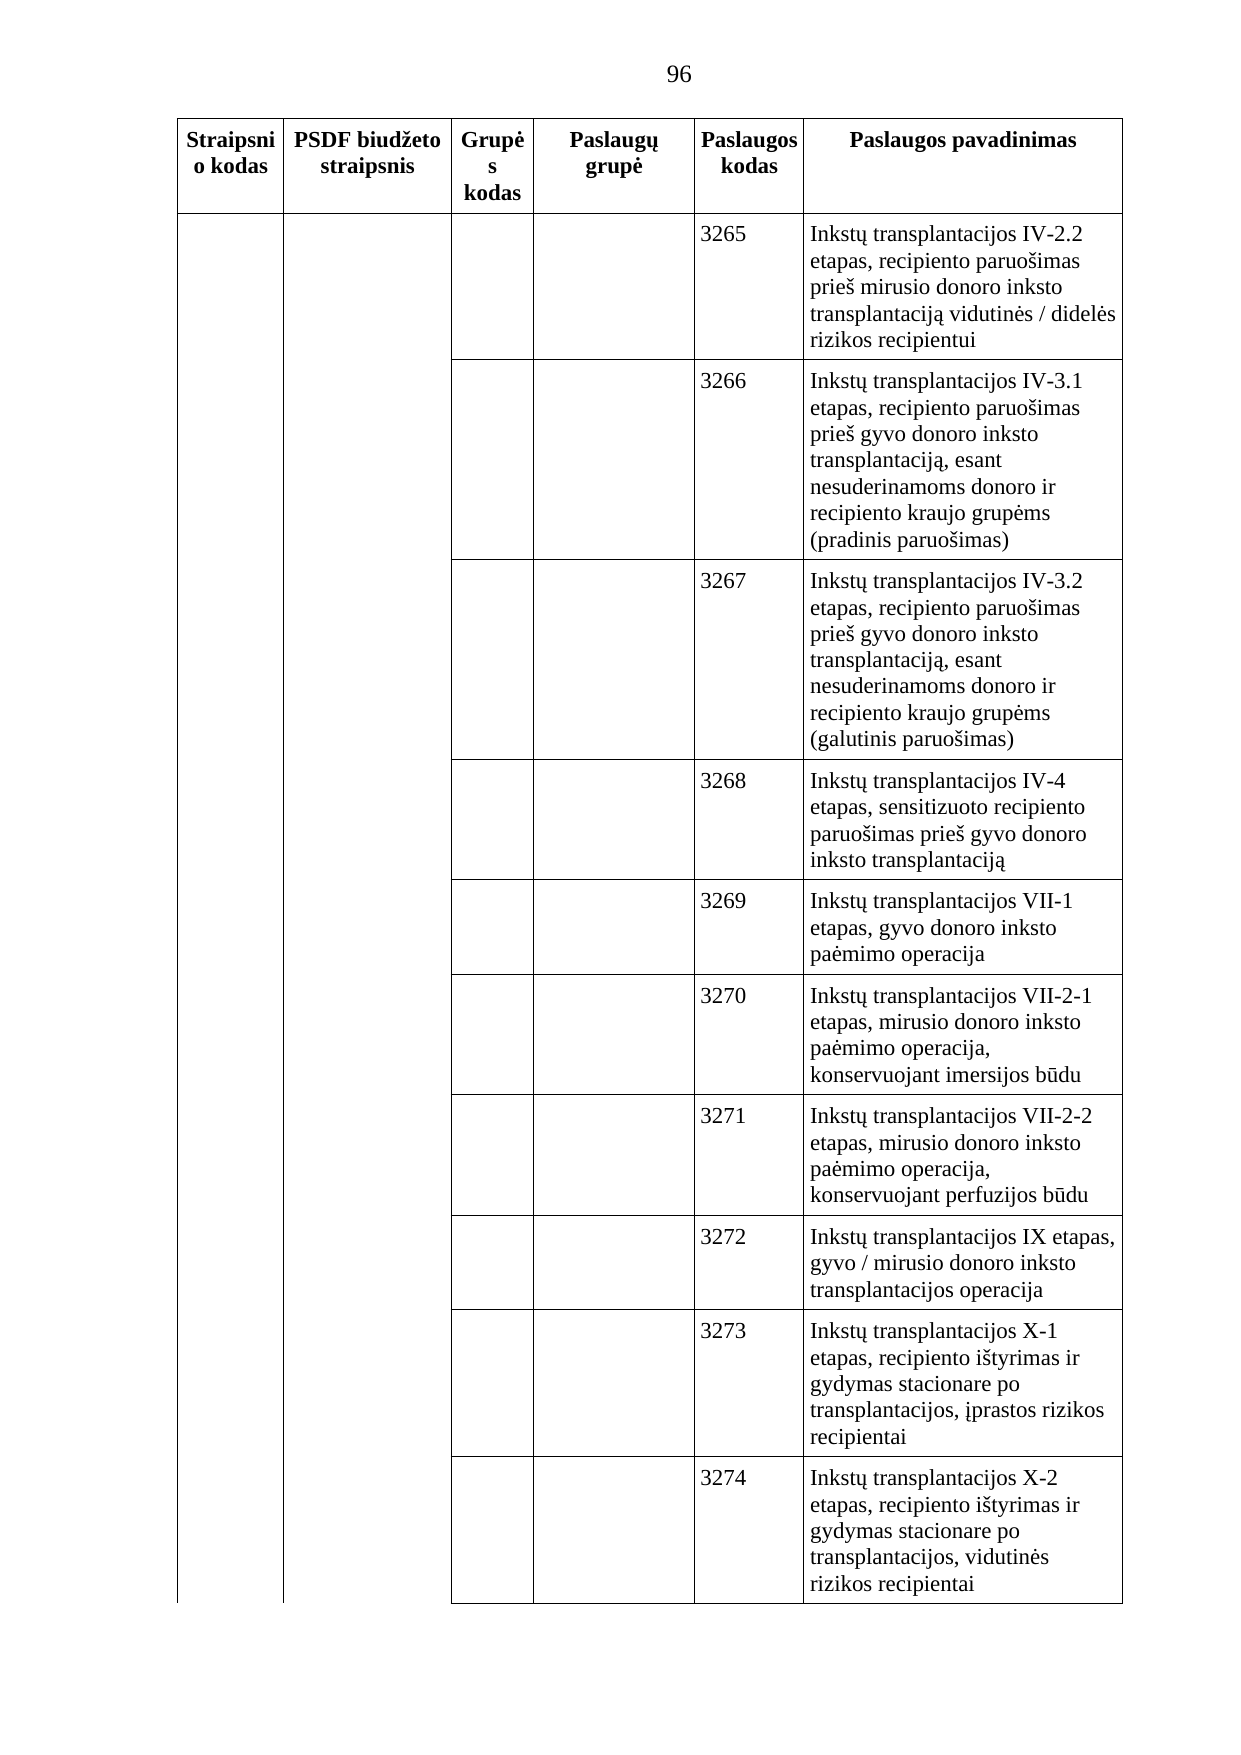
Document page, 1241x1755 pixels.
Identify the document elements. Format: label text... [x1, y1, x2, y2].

table_cell 3266 [695, 360, 803, 559]
table_header Paslaugų grupė [534, 119, 694, 212]
table_cell [178, 559, 283, 759]
table_cell [452, 214, 533, 359]
table_header PSDF biudžeto straipsnis [284, 119, 451, 212]
table_header Paslaugos pavadinimas [804, 119, 1122, 212]
table_cell [534, 214, 694, 359]
table_cell Inkstų transplantacijos X-2 etapas, recipiento ištyrimas ir gydymas stacionare po transplantacijos, vidutinės rizikos recipientai [804, 1457, 1122, 1603]
table_cell [452, 1095, 533, 1215]
table_cell [452, 360, 533, 559]
table_cell [284, 759, 451, 879]
table_cell [452, 975, 533, 1094]
table_cell Inkstų transplantacijos VII-2-2 etapas, mirusio donoro inksto paėmimo operacija, konservuojant perfuzijos būdu [804, 1095, 1122, 1215]
table_cell [534, 975, 694, 1094]
table_cell 3274 [695, 1457, 803, 1603]
table_cell [284, 1456, 451, 1603]
table_cell [178, 879, 283, 974]
table_cell [452, 560, 533, 759]
table_cell 3267 [695, 560, 803, 759]
table_cell Inkstų transplantacijos IV-4 etapas, sensitizuoto recipiento paruošimas prieš gyvo donoro inksto transplantaciją [804, 760, 1122, 879]
table_cell 3270 [695, 975, 803, 1094]
table_cell Inkstų transplantacijos IV-3.2 etapas, recipiento paruošimas prieš gyvo donoro inksto transplantaciją, esant nesuderinamoms donoro ir recipiento kraujo grupėms (galutinis paruošimas) [804, 560, 1122, 759]
table_cell [284, 879, 451, 974]
table_cell [178, 974, 283, 1094]
table_cell Inkstų transplantacijos VII-2-1 etapas, mirusio donoro inksto paėmimo operacija, konservuojant imersijos būdu [804, 975, 1122, 1094]
table_cell [534, 360, 694, 559]
table_cell Inkstų transplantacijos IX etapas, gyvo / mirusio donoro inksto transplantacijos operacija [804, 1216, 1122, 1309]
table_cell [284, 559, 451, 759]
table_cell [534, 1095, 694, 1215]
table_cell [452, 760, 533, 879]
table_cell [178, 1094, 283, 1215]
table_cell [534, 760, 694, 879]
table_cell 3273 [695, 1310, 803, 1456]
table_cell [452, 1457, 533, 1603]
table_cell [284, 1215, 451, 1309]
table_cell Inkstų transplantacijos IV-2.2 etapas, recipiento paruošimas prieš mirusio donoro inksto transplantaciją vidutinės / didelės rizikos recipientui [804, 214, 1122, 359]
table_cell [178, 759, 283, 879]
table_cell 3271 [695, 1095, 803, 1215]
table_cell [284, 1309, 451, 1456]
table_cell 3265 [695, 214, 803, 359]
table_cell [178, 214, 283, 359]
table_cell 3269 [695, 880, 803, 974]
table_cell 3272 [695, 1216, 803, 1309]
table_cell [452, 1216, 533, 1309]
table_cell [284, 974, 451, 1094]
table_cell Inkstų transplantacijos VII-1 etapas, gyvo donoro inksto paėmimo operacija [804, 880, 1122, 974]
table_cell [534, 1310, 694, 1456]
table_cell [284, 359, 451, 559]
table_cell 3268 [695, 760, 803, 879]
table_cell [178, 1456, 283, 1603]
table_cell [534, 560, 694, 759]
table_cell Inkstų transplantacijos X-1 etapas, recipiento ištyrimas ir gydymas stacionare po transplantacijos, įprastos rizikos recipientai [804, 1310, 1122, 1456]
table_cell [284, 1094, 451, 1215]
table_header Paslaugos kodas [695, 119, 803, 212]
table_cell [452, 1310, 533, 1456]
table_cell [178, 1309, 283, 1456]
table_header Straipsnio kodas [178, 119, 283, 212]
table_cell [534, 1216, 694, 1309]
table_cell [452, 880, 533, 974]
table_header Grupės kodas [452, 119, 533, 212]
table_cell Inkstų transplantacijos IV-3.1 etapas, recipiento paruošimas prieš gyvo donoro inksto transplantaciją, esant nesuderinamoms donoro ir recipiento kraujo grupėms (pradinis paruošimas) [804, 360, 1122, 559]
table_cell [178, 359, 283, 559]
table_cell [284, 214, 451, 359]
table_cell [534, 880, 694, 974]
table_cell [534, 1457, 694, 1603]
table_cell [178, 1215, 283, 1309]
